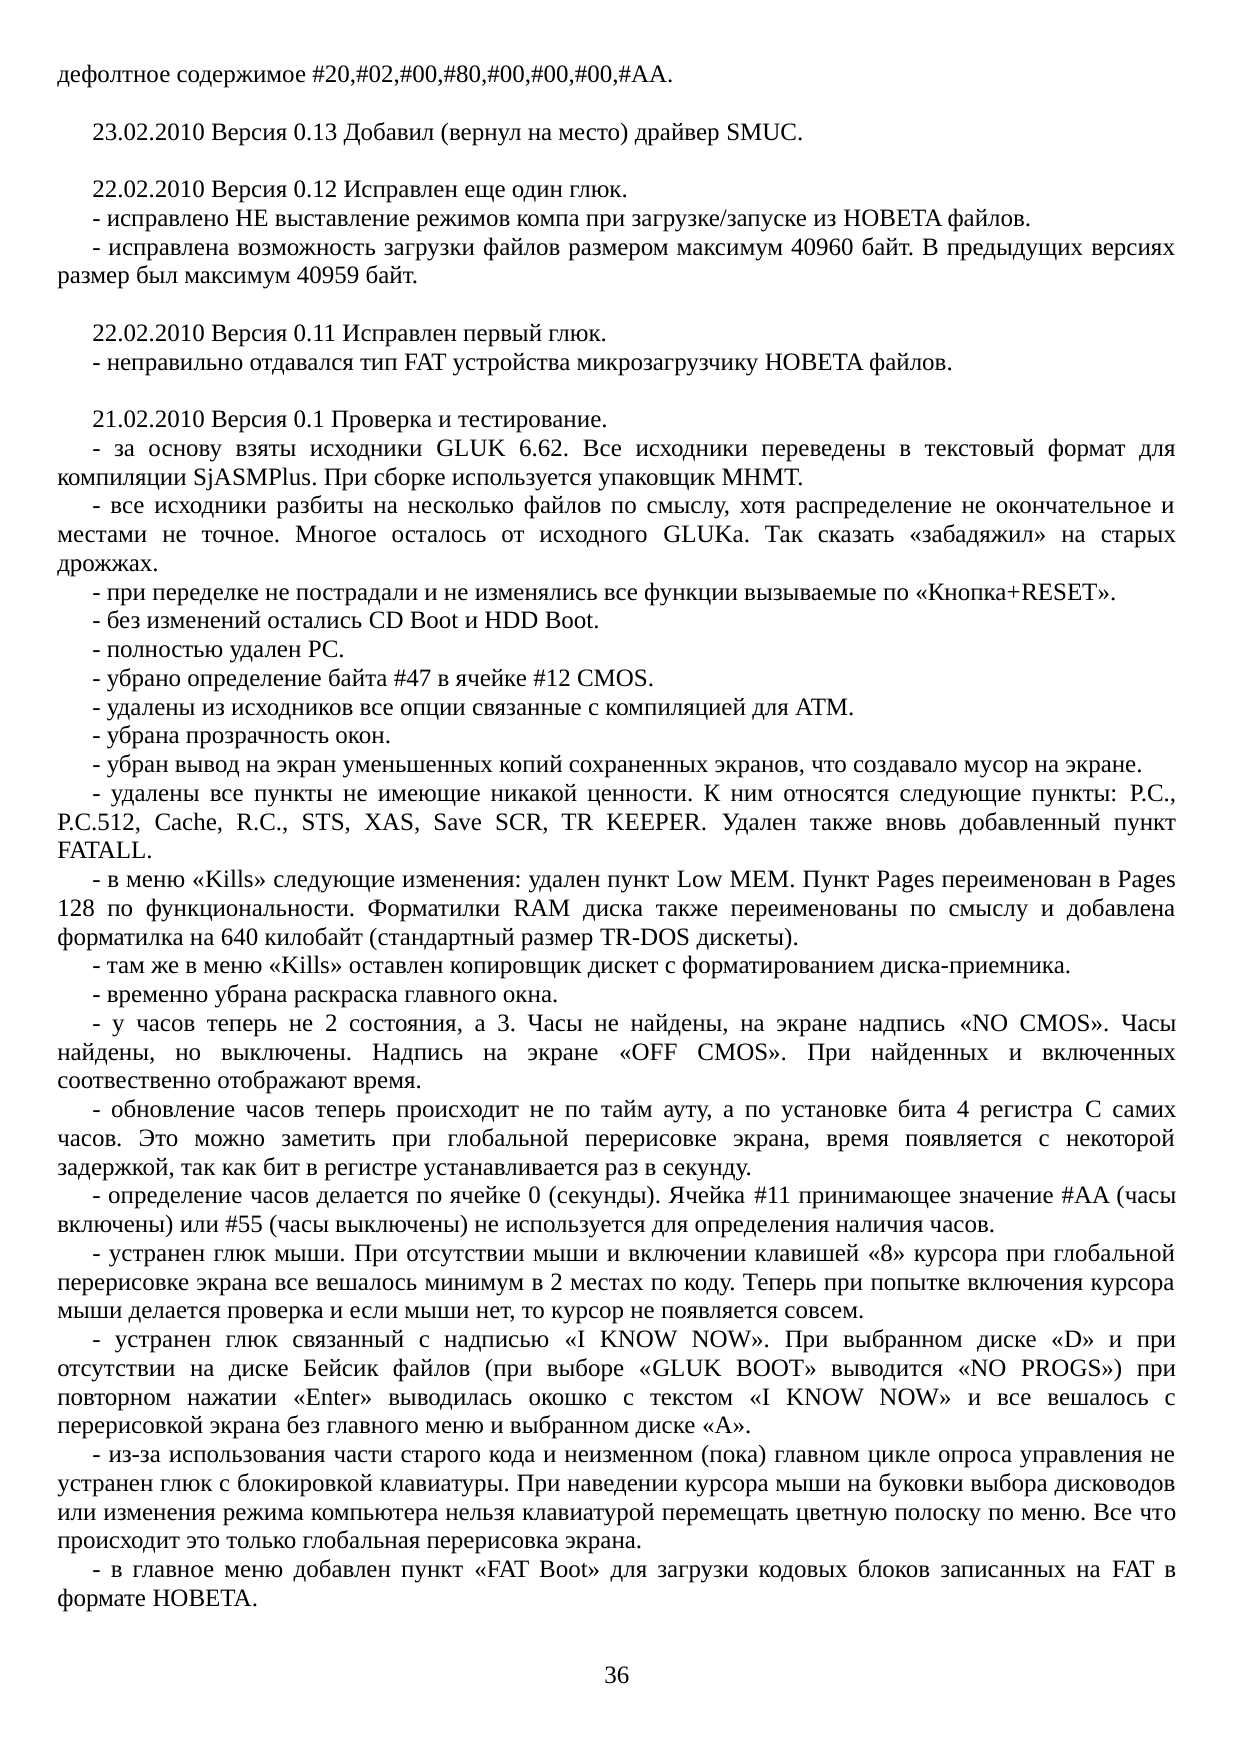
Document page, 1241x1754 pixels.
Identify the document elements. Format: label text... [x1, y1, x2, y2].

text - определение часов делается по ячейке 0 (секунды). Ячейка #11 принимающее значение #AA (часы включены) или #55 (часы выключены) не используется для определения наличия часов. [57, 1181, 1176, 1238]
text - удалены из исходников все опции связанные с компиляцией для АТМ. [57, 692, 1176, 721]
text - временно убрана раскраска главного окна. [57, 979, 1176, 1008]
text дефолтное содержимое #20,#02,#00,#80,#00,#00,#00,#AA. [57, 59, 1176, 88]
text - убрано определение байта #47 в ячейке #12 CMOS. [57, 663, 1176, 692]
text 22.02.2010 Версия 0.11 Исправлен первый глюк. [57, 318, 1176, 347]
text - без изменений остались CD Boot и HDD Boot. [57, 606, 1176, 634]
text - при переделке не пострадали и не изменялись все функции вызываемые по «Кнопка+RESET». [57, 577, 1176, 606]
text - все исходники разбиты на несколько файлов по смыслу, хотя распределение не окончательное и местами не точное. Многое осталось от исходного GLUKа. Так сказать «забадяжил» на старых дрожжах. [57, 491, 1176, 577]
text - убран вывод на экран уменьшенных копий сохраненных экранов, что создавало мусор на экране. [57, 749, 1176, 778]
text - за основу взяты исходники GLUK 6.62. Все исходники переведены в текстовый формат для компиляции SjASMPlus. При сборке используется упаковщик MHMT. [57, 433, 1176, 491]
text - из-за использования части старого кода и неизменном (пока) главном цикле опроса управления не устранен глюк с блокировкой клавиатуры. При наведении курсора мыши на буковки выбора дисководов или изменения режима компьютера нельзя клавиатурой перемещать цветную полоску по меню. Все что происходит это только глобальная перерисовка экрана. [57, 1439, 1176, 1554]
text - устранен глюк связанный с надписью «I KNOW NOW». При выбранном диске «D» и при отсутствии на диске Бейсик файлов (при выборе «GLUK BOOT» выводится «NO PROGS») при повторном нажатии «Enter» выводилась окошко с текстом «I KNOW NOW» и все вешалось с перерисовкой экрана без главного меню и выбранном диске «A». [57, 1324, 1176, 1439]
text 23.02.2010 Версия 0.13 Добавил (вернул на место) драйвер SMUC. [57, 117, 1176, 146]
text - неправильно отдавался тип FAT устройства микрозагрузчику HOBETA файлов. [57, 347, 1176, 376]
text - удалены все пункты не имеющие никакой ценности. К ним относятся следующие пункты: P.C., P.C.512, Cache, R.C., STS, XAS, Save SCR, TR KEEPER. Удален также вновь добавленный пункт FATALL. [57, 778, 1176, 864]
text 22.02.2010 Версия 0.12 Исправлен еще один глюк. [57, 174, 1176, 203]
text - устранен глюк мыши. При отсутствии мыши и включении клавишей «8» курсора при глобальной перерисовке экрана все вешалось минимум в 2 местах по коду. Теперь при попытке включения курсора мыши делается проверка и если мыши нет, то курсор не появляется совсем. [57, 1238, 1176, 1324]
text - в меню «Kills» следующие изменения: удален пункт Low MEM. Пункт Pages переименован в Pages 128 по функциональности. Форматилки RAM диска также переименованы по смыслу и добавлена форматилка на 640 килобайт (стандартный размер TR-DOS дискеты). [57, 864, 1176, 951]
text - там же в меню «Kills» оставлен копировщик дискет с форматированием диска-приемника. [57, 951, 1176, 979]
text - в главное меню добавлен пункт «FAT Boot» для загрузки кодовых блоков записанных на FAT в формате HOBETA. [57, 1554, 1176, 1612]
text - исправлена возможность загрузки файлов размером максимум 40960 байт. В предыдущих версиях размер был максимум 40959 байт. [57, 232, 1176, 289]
text - исправлено НЕ выставление режимов компа при загрузке/запуске из HOBETA файлов. [57, 203, 1176, 232]
text - убрана прозрачность окон. [57, 721, 1176, 749]
text 21.02.2010 Версия 0.1 Проверка и тестирование. [57, 404, 1176, 433]
text - у часов теперь не 2 состояния, а 3. Часы не найдены, на экране надпись «NO CMOS». Часы найдены, но выключены. Надпись на экране «OFF CMOS». При найденных и включенных соотвественно отображают время. [57, 1008, 1176, 1094]
text - обновление часов теперь происходит не по тайм ауту, а по установке бита 4 регистра C самих часов. Это можно заметить при глобальной перерисовке экрана, время появляется с некоторой задержкой, так как бит в регистре устанавливается раз в секунду. [57, 1094, 1176, 1181]
text - полностью удален PC. [57, 634, 1176, 663]
